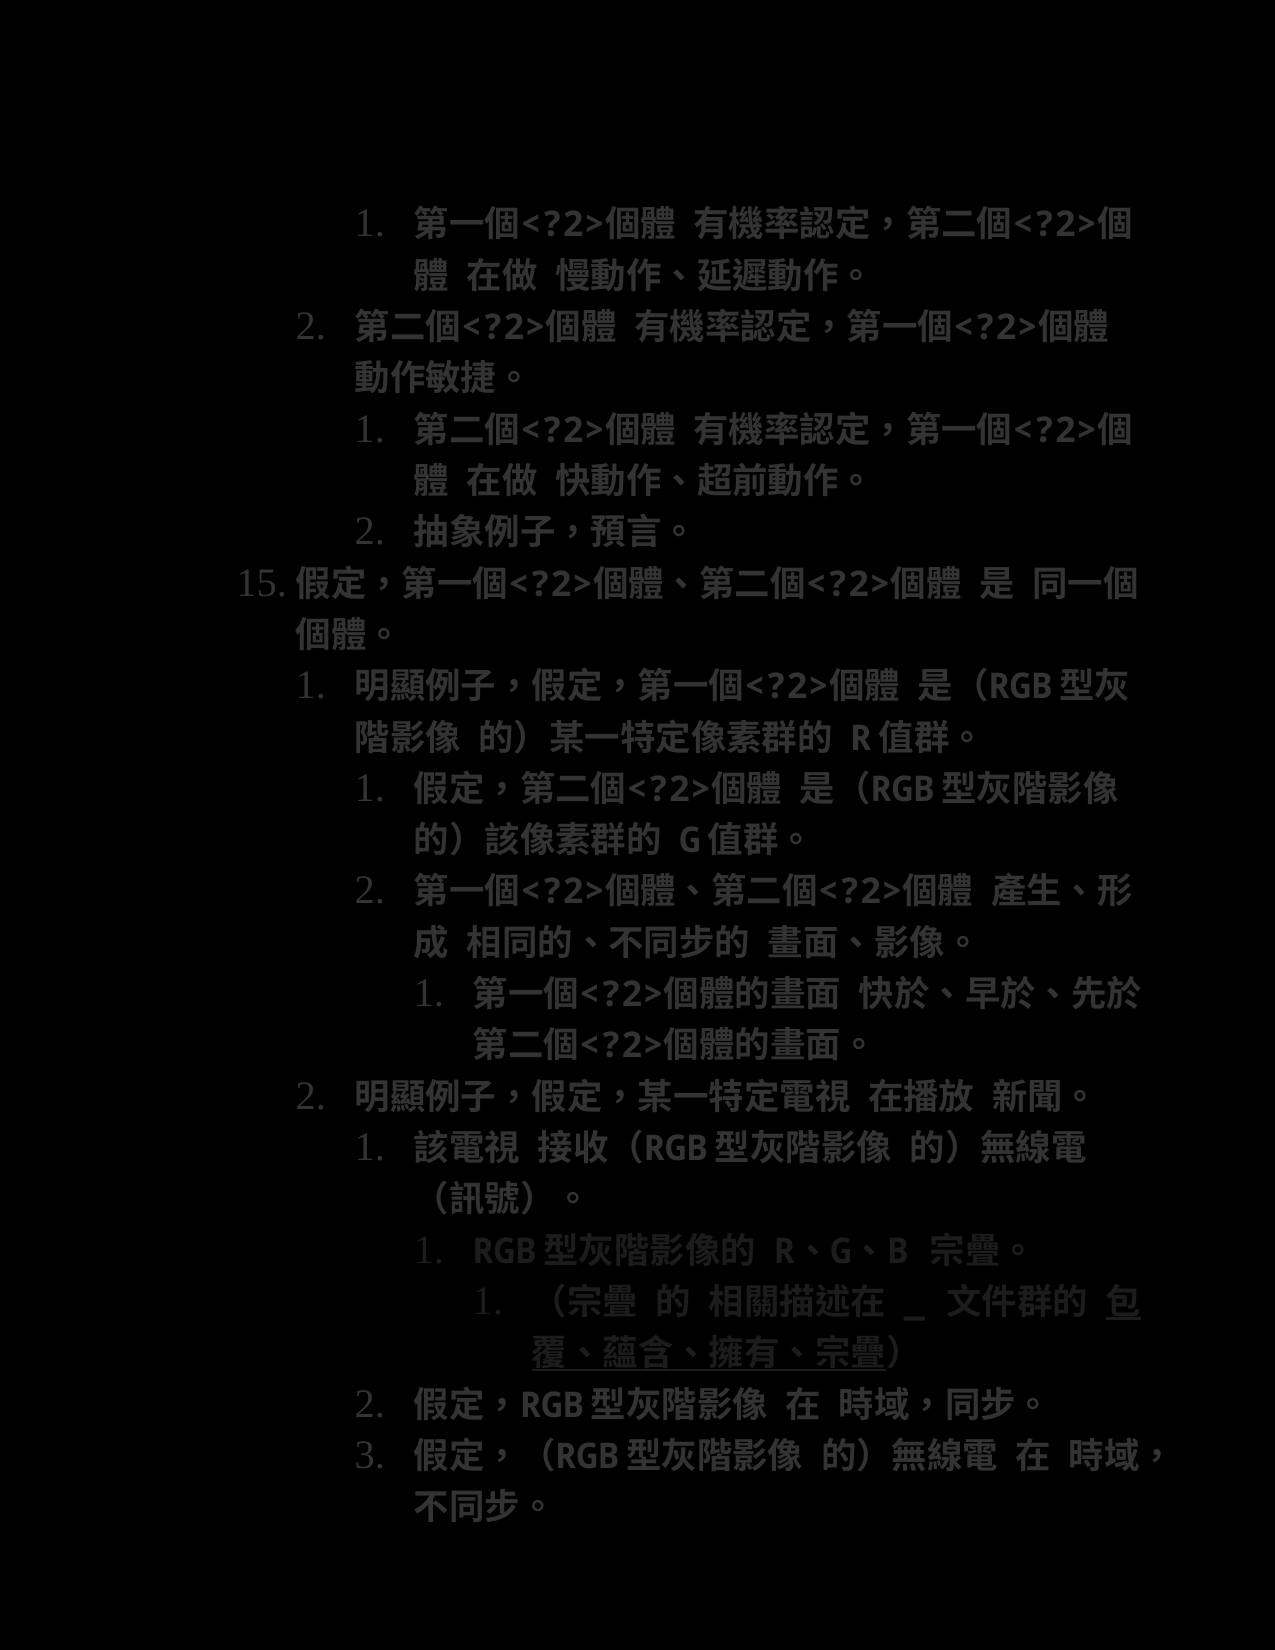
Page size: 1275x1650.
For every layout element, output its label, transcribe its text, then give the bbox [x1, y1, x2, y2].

list 第一個<?2>個體 有機率認定，第二個<?2>個體 在做 慢動作、延遲動作。 [354, 196, 1157, 298]
list 第一個<?2>個體的畫面 快於、早於、先於 第二個<?2>個體的畫面。 [413, 966, 1157, 1068]
list 第二個<?2>個體 有機率認定，第一個<?2>個體 動作敏捷。 [295, 298, 1157, 401]
list 假定，第一個<?2>個體、第二個<?2>個體 是 同一個個體。 [236, 555, 1157, 657]
list （宗疊 的 相關描述在 _ 文件群的 包覆、蘊含、擁有、宗疊） [472, 1273, 1157, 1376]
list 明顯例子，假定，第一個<?2>個體 是（RGB型灰階影像 的）某一特定像素群的 R值群。 [295, 657, 1157, 760]
list 該電視 接收（RGB型灰階影像 的）無線電（訊號）。 [354, 1119, 1157, 1222]
list 明顯例子，假定，某一特定電視 在播放 新聞。 [295, 1068, 1157, 1119]
list 第一個<?2>個體、第二個<?2>個體 產生、形成 相同的、不同步的 畫面、影像。 [354, 863, 1157, 966]
list 第二個<?2>個體 有機率認定，第一個<?2>個體 在做 快動作、超前動作。 [354, 401, 1157, 504]
list 假定，RGB型灰階影像 在 時域，同步。 [354, 1376, 1157, 1427]
list 假定，第二個<?2>個體 是（RGB型灰階影像 的）該像素群的 G值群。 [354, 760, 1157, 863]
list 抽象例子，預言。 [354, 504, 1157, 555]
list RGB型灰階影像的 R、G、B 宗疊。 [413, 1222, 1157, 1273]
list 假定，（RGB型灰階影像 的）無線電 在 時域，不同步。 [354, 1427, 1157, 1530]
